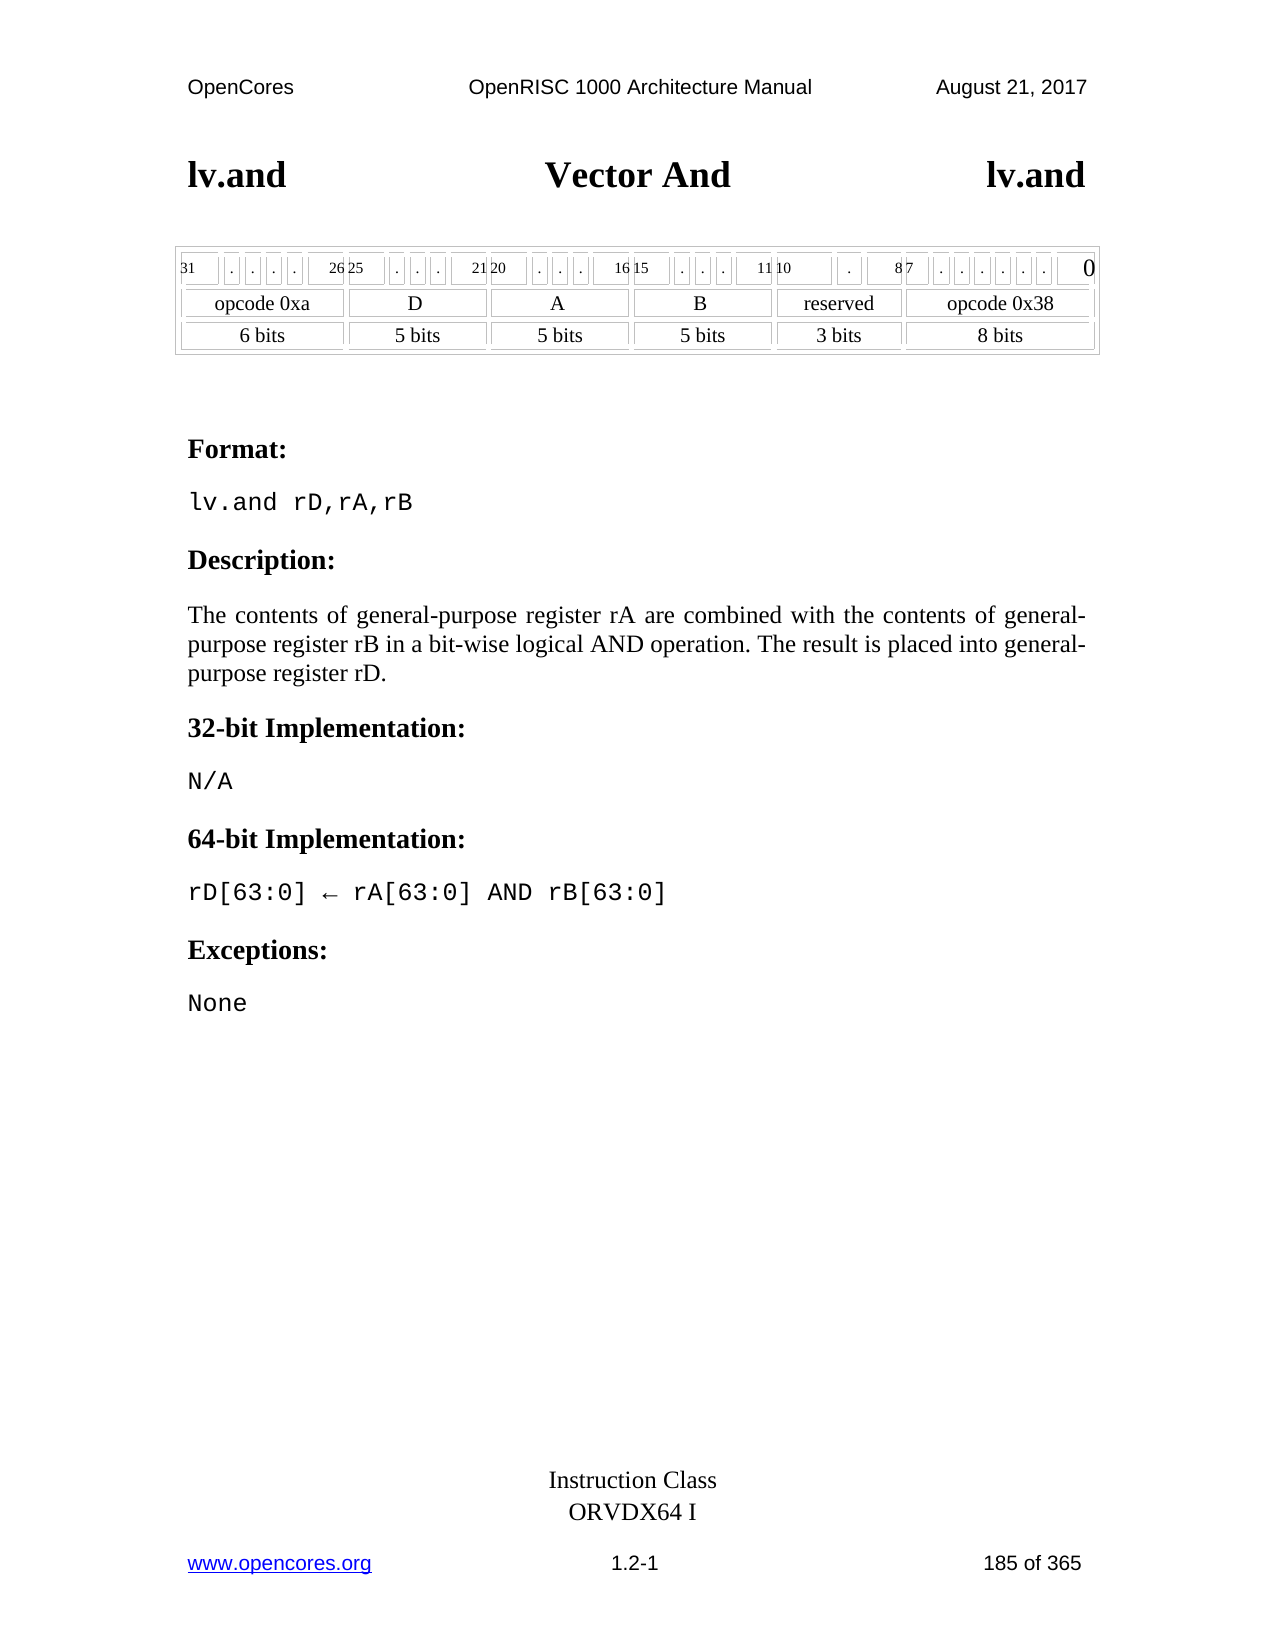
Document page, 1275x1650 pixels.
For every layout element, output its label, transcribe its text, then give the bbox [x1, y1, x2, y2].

text None [187, 990, 1087, 1019]
text Format: [187, 432, 1087, 464]
text lv.and rD,rA,rB [187, 489, 1087, 518]
text Description: [187, 543, 1087, 575]
text The contents of general-purpose register rA are combined with the contents of general-purpose register rB in a bit-wise logical AND operation. The result is placed into general-purpose register rD. [187, 600, 1087, 687]
text Exceptions: [187, 933, 1087, 965]
text N/A [187, 769, 1087, 797]
text 32-bit Implementation: [187, 712, 1087, 744]
text rD[63:0] ← rA[63:0] AND rB[63:0] [187, 880, 1087, 908]
text 64-bit Implementation: [187, 822, 1087, 855]
